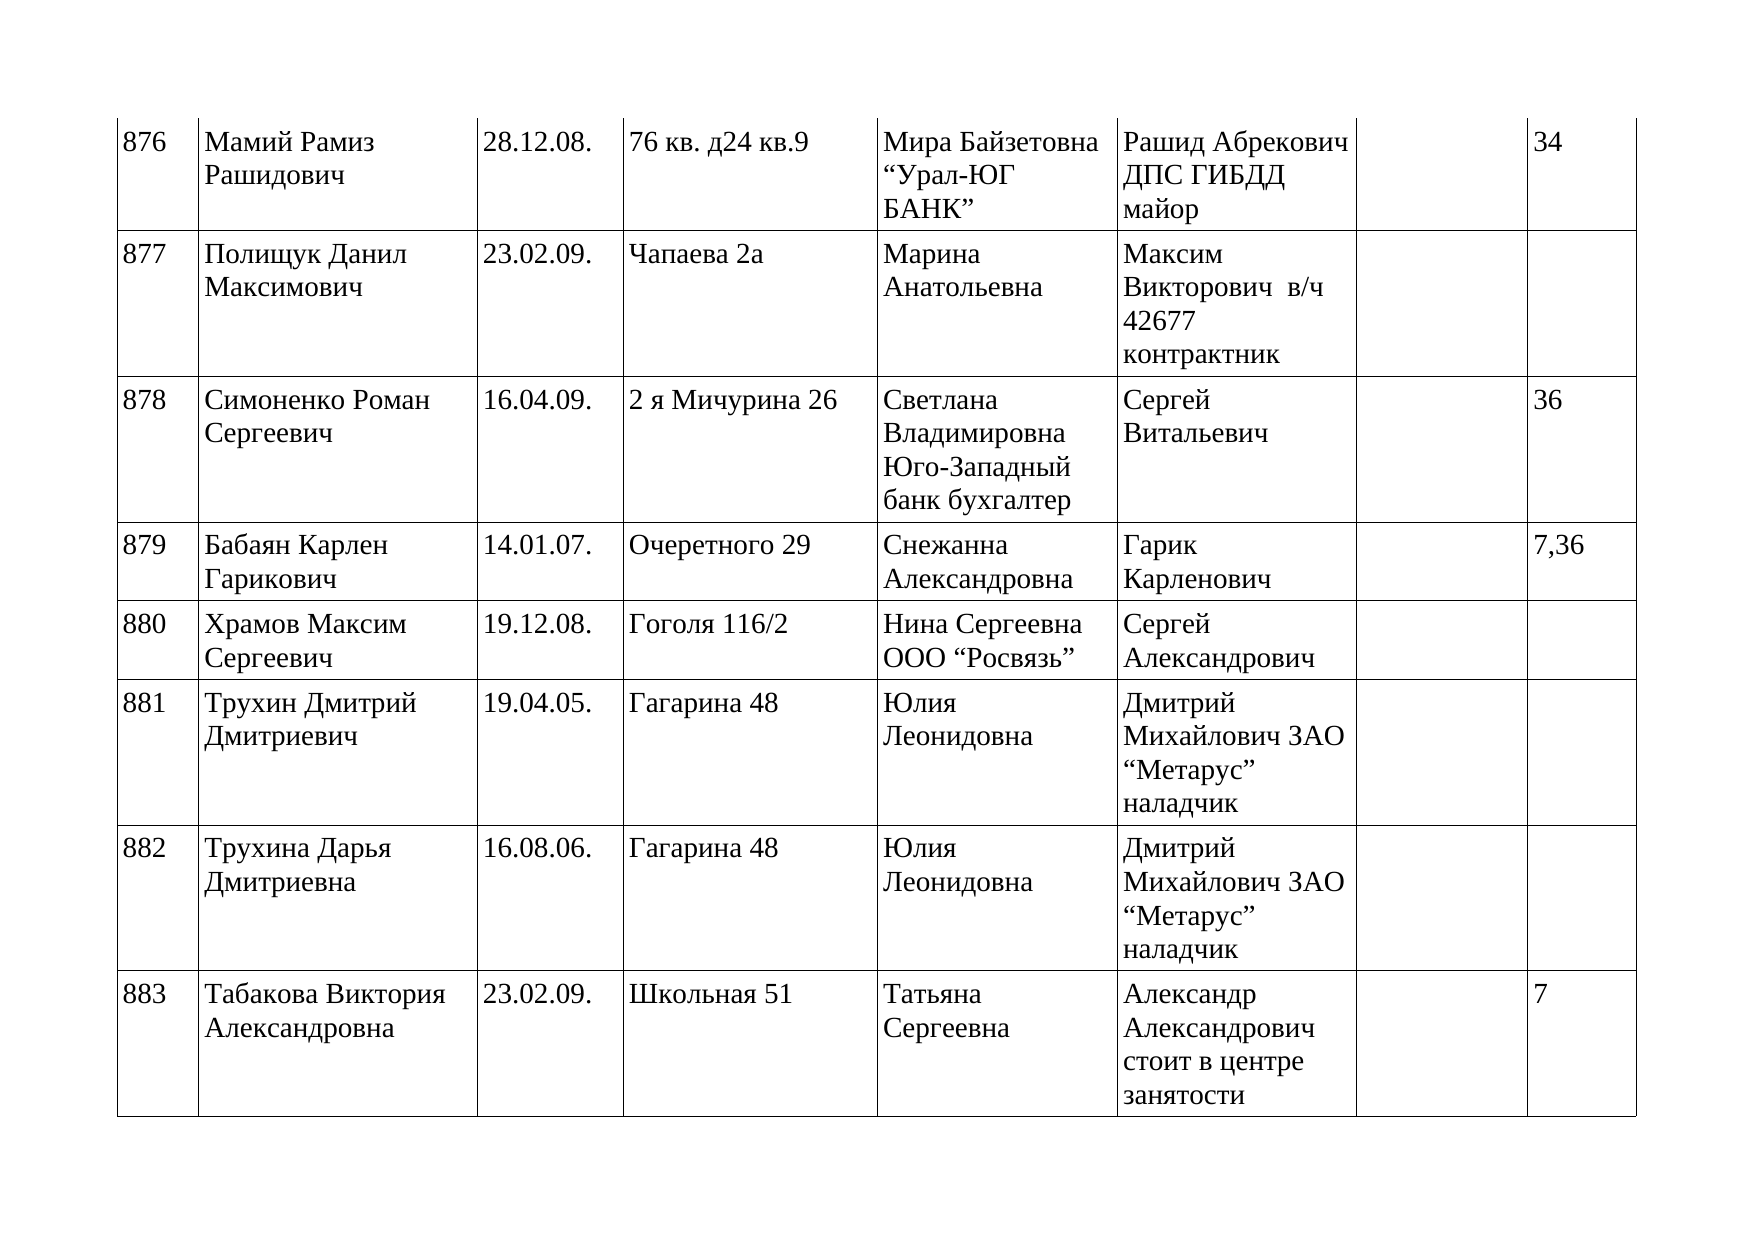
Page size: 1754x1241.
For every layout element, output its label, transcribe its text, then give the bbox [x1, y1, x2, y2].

table_cell Очеретного 29 [624, 523, 877, 600]
table_cell Дмитрий Михайлович ЗАО “Метарус” наладчик [1118, 680, 1356, 825]
table_cell Гагарина 48 [624, 826, 877, 970]
table_cell Снежанна Александровна [878, 523, 1117, 600]
table_cell 23.02.09. [478, 231, 623, 376]
table_cell Трухина Дарья Дмитриевна [199, 826, 477, 970]
table_cell 878 [118, 377, 198, 522]
table_cell 23.02.09. [478, 971, 623, 1116]
table_cell [1357, 826, 1527, 970]
table_cell 19.12.08. [478, 601, 623, 679]
table_cell Светлана Владимировна Юго-Западный банк бухгалтер [878, 377, 1117, 522]
table_cell Дмитрий Михайлович ЗАО “Метарус” наладчик [1118, 826, 1356, 970]
table_cell [1357, 377, 1527, 522]
table_cell Рашид Абрекович ДПС ГИБДД майор [1118, 118, 1356, 230]
table_cell 882 [118, 826, 198, 970]
table_cell 76 кв. д24 кв.9 [624, 118, 877, 230]
table_cell Симоненко Роман Сергеевич [199, 377, 477, 522]
table_cell Сергей Александрович [1118, 601, 1356, 679]
table_cell [1357, 231, 1527, 376]
table_cell Гарик Карленович [1118, 523, 1356, 600]
table_cell Сергей Витальевич [1118, 377, 1356, 522]
table_cell Бабаян Карлен Гарикович [199, 523, 477, 600]
table_cell 876 [118, 118, 198, 230]
table_cell [1528, 826, 1636, 970]
table_cell Юлия Леонидовна [878, 680, 1117, 825]
table_cell 16.04.09. [478, 377, 623, 522]
table_cell [1528, 601, 1636, 679]
table_cell Максим Викторович в/ч 42677 контрактник [1118, 231, 1356, 376]
table_cell Полищук Данил Максимович [199, 231, 477, 376]
table_cell 7 [1528, 971, 1636, 1116]
table_cell [1357, 118, 1527, 230]
table_cell 34 [1528, 118, 1636, 230]
table_cell Татьяна Сергеевна [878, 971, 1117, 1116]
table_cell Храмов Максим Сергеевич [199, 601, 477, 679]
table_cell 14.01.07. [478, 523, 623, 600]
table_cell [1528, 231, 1636, 376]
table_cell 7,36 [1528, 523, 1636, 600]
table_cell 16.08.06. [478, 826, 623, 970]
table_cell 877 [118, 231, 198, 376]
table_cell [1357, 971, 1527, 1116]
table_cell Мира Байзетовна “Урал-ЮГ БАНК” [878, 118, 1117, 230]
table_cell Трухин Дмитрий Дмитриевич [199, 680, 477, 825]
table_cell 28.12.08. [478, 118, 623, 230]
table_cell Гагарина 48 [624, 680, 877, 825]
table_cell Юлия Леонидовна [878, 826, 1117, 970]
table_cell Нина Сергеевна ООО “Росвязь” [878, 601, 1117, 679]
table_cell 881 [118, 680, 198, 825]
table_cell 883 [118, 971, 198, 1116]
table_cell Гоголя 116/2 [624, 601, 877, 679]
table_cell [1357, 601, 1527, 679]
table_cell 879 [118, 523, 198, 600]
table_cell 880 [118, 601, 198, 679]
table_cell 36 [1528, 377, 1636, 522]
table_cell Школьная 51 [624, 971, 877, 1116]
table_cell [1357, 680, 1527, 825]
table_cell 2 я Мичурина 26 [624, 377, 877, 522]
table_cell 19.04.05. [478, 680, 623, 825]
table_cell Чапаева 2а [624, 231, 877, 376]
table_cell Табакова Виктория Александровна [199, 971, 477, 1116]
table_cell Мамий Рамиз Рашидович [199, 118, 477, 230]
table_cell Александр Александрович стоит в центре занятости [1118, 971, 1356, 1116]
table_cell Марина Анатольевна [878, 231, 1117, 376]
table_cell [1528, 680, 1636, 825]
table_cell [1357, 523, 1527, 600]
